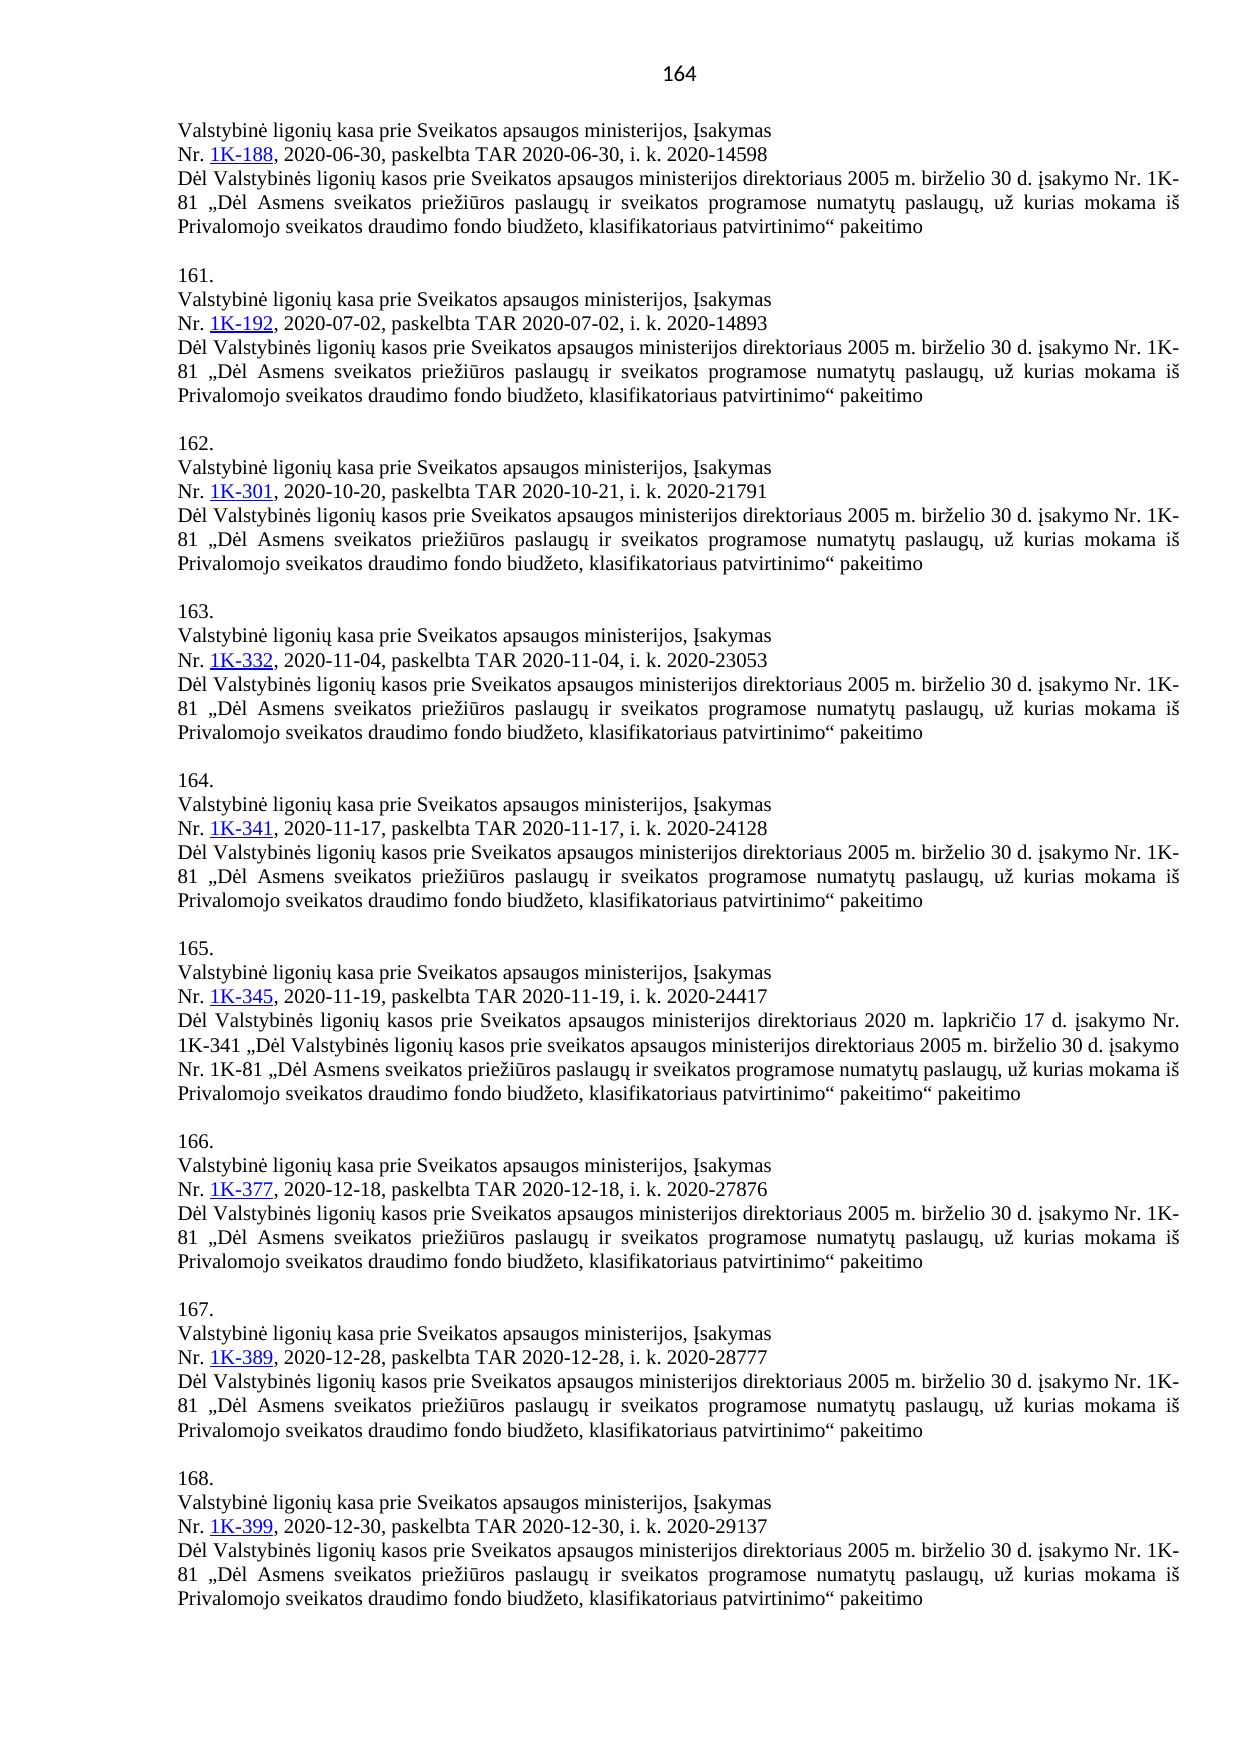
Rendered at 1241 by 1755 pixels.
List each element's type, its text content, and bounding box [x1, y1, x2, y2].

text Dėl Valstybinės ligonių kasos prie Sveikatos apsaugos ministerijos direktoriaus 2005 m. birželio 30 d. įsakymo Nr. 1K-81 „Dėl Asmens sveikatos priežiūros paslaugų ir sveikatos programose numatytų paslaugų, už kurias mokama iš Privalomojo sveikatos draudimo fondo biudžeto, klasifikatoriaus patvirtinimo“ pakeitimo [177, 840, 1181, 912]
text Dėl Valstybinės ligonių kasos prie Sveikatos apsaugos ministerijos direktoriaus 2005 m. birželio 30 d. įsakymo Nr. 1K-81 „Dėl Asmens sveikatos priežiūros paslaugų ir sveikatos programose numatytų paslaugų, už kurias mokama iš Privalomojo sveikatos draudimo fondo biudžeto, klasifikatoriaus patvirtinimo“ pakeitimo [177, 1201, 1181, 1273]
text 166. [177, 1129, 1181, 1153]
text Valstybinė ligonių kasa prie Sveikatos apsaugos ministerijos, Įsakymas [177, 1321, 1181, 1345]
text Nr. 1K-301, 2020-10-20, paskelbta TAR 2020-10-21, i. k. 2020-21791 [177, 479, 1181, 503]
text 163. [177, 599, 1181, 623]
text Dėl Valstybinės ligonių kasos prie Sveikatos apsaugos ministerijos direktoriaus 2005 m. birželio 30 d. įsakymo Nr. 1K-81 „Dėl Asmens sveikatos priežiūros paslaugų ir sveikatos programose numatytų paslaugų, už kurias mokama iš Privalomojo sveikatos draudimo fondo biudžeto, klasifikatoriaus patvirtinimo“ pakeitimo [177, 672, 1181, 744]
text Dėl Valstybinės ligonių kasos prie Sveikatos apsaugos ministerijos direktoriaus 2005 m. birželio 30 d. įsakymo Nr. 1K-81 „Dėl Asmens sveikatos priežiūros paslaugų ir sveikatos programose numatytų paslaugų, už kurias mokama iš Privalomojo sveikatos draudimo fondo biudžeto, klasifikatoriaus patvirtinimo“ pakeitimo [177, 1538, 1181, 1610]
text 161. [177, 262, 1181, 287]
text Valstybinė ligonių kasa prie Sveikatos apsaugos ministerijos, Įsakymas [177, 1153, 1181, 1177]
text 164. [177, 768, 1181, 792]
text Dėl Valstybinės ligonių kasos prie Sveikatos apsaugos ministerijos direktoriaus 2005 m. birželio 30 d. įsakymo Nr. 1K-81 „Dėl Asmens sveikatos priežiūros paslaugų ir sveikatos programose numatytų paslaugų, už kurias mokama iš Privalomojo sveikatos draudimo fondo biudžeto, klasifikatoriaus patvirtinimo“ pakeitimo [177, 335, 1181, 407]
text 162. [177, 431, 1181, 455]
text Valstybinė ligonių kasa prie Sveikatos apsaugos ministerijos, Įsakymas [177, 1490, 1181, 1514]
text 167. [177, 1297, 1181, 1321]
text Valstybinė ligonių kasa prie Sveikatos apsaugos ministerijos, Įsakymas [177, 792, 1181, 816]
text Dėl Valstybinės ligonių kasos prie Sveikatos apsaugos ministerijos direktoriaus 2005 m. birželio 30 d. įsakymo Nr. 1K-81 „Dėl Asmens sveikatos priežiūros paslaugų ir sveikatos programose numatytų paslaugų, už kurias mokama iš Privalomojo sveikatos draudimo fondo biudžeto, klasifikatoriaus patvirtinimo“ pakeitimo [177, 503, 1181, 575]
text Nr. 1K-188, 2020-06-30, paskelbta TAR 2020-06-30, i. k. 2020-14598 [177, 142, 1181, 166]
text Valstybinė ligonių kasa prie Sveikatos apsaugos ministerijos, Įsakymas [177, 623, 1181, 647]
text Valstybinė ligonių kasa prie Sveikatos apsaugos ministerijos, Įsakymas [177, 960, 1181, 984]
text Nr. 1K-192, 2020-07-02, paskelbta TAR 2020-07-02, i. k. 2020-14893 [177, 311, 1181, 335]
text Valstybinė ligonių kasa prie Sveikatos apsaugos ministerijos, Įsakymas [177, 118, 1181, 142]
text Nr. 1K-341, 2020-11-17, paskelbta TAR 2020-11-17, i. k. 2020-24128 [177, 816, 1181, 840]
text Valstybinė ligonių kasa prie Sveikatos apsaugos ministerijos, Įsakymas [177, 287, 1181, 311]
text Valstybinė ligonių kasa prie Sveikatos apsaugos ministerijos, Įsakymas [177, 455, 1181, 479]
text 168. [177, 1466, 1181, 1490]
text Dėl Valstybinės ligonių kasos prie Sveikatos apsaugos ministerijos direktoriaus 2005 m. birželio 30 d. įsakymo Nr. 1K-81 „Dėl Asmens sveikatos priežiūros paslaugų ir sveikatos programose numatytų paslaugų, už kurias mokama iš Privalomojo sveikatos draudimo fondo biudžeto, klasifikatoriaus patvirtinimo“ pakeitimo [177, 166, 1181, 238]
text Dėl Valstybinės ligonių kasos prie Sveikatos apsaugos ministerijos direktoriaus 2020 m. lapkričio 17 d. įsakymo Nr. 1K-341 „Dėl Valstybinės ligonių kasos prie sveikatos apsaugos ministerijos direktoriaus 2005 m. birželio 30 d. įsakymo Nr. 1K-81 „Dėl Asmens sveikatos priežiūros paslaugų ir sveikatos programose numatytų paslaugų, už kurias mokama iš Privalomojo sveikatos draudimo fondo biudžeto, klasifikatoriaus patvirtinimo“ pakeitimo“ pakeitimo [177, 1008, 1181, 1105]
text Nr. 1K-389, 2020-12-28, paskelbta TAR 2020-12-28, i. k. 2020-28777 [177, 1345, 1181, 1369]
text Nr. 1K-377, 2020-12-18, paskelbta TAR 2020-12-18, i. k. 2020-27876 [177, 1177, 1181, 1201]
text Nr. 1K-399, 2020-12-30, paskelbta TAR 2020-12-30, i. k. 2020-29137 [177, 1514, 1181, 1538]
text Dėl Valstybinės ligonių kasos prie Sveikatos apsaugos ministerijos direktoriaus 2005 m. birželio 30 d. įsakymo Nr. 1K-81 „Dėl Asmens sveikatos priežiūros paslaugų ir sveikatos programose numatytų paslaugų, už kurias mokama iš Privalomojo sveikatos draudimo fondo biudžeto, klasifikatoriaus patvirtinimo“ pakeitimo [177, 1369, 1181, 1442]
text Nr. 1K-332, 2020-11-04, paskelbta TAR 2020-11-04, i. k. 2020-23053 [177, 647, 1181, 672]
text Nr. 1K-345, 2020-11-19, paskelbta TAR 2020-11-19, i. k. 2020-24417 [177, 984, 1181, 1008]
text 165. [177, 936, 1181, 960]
